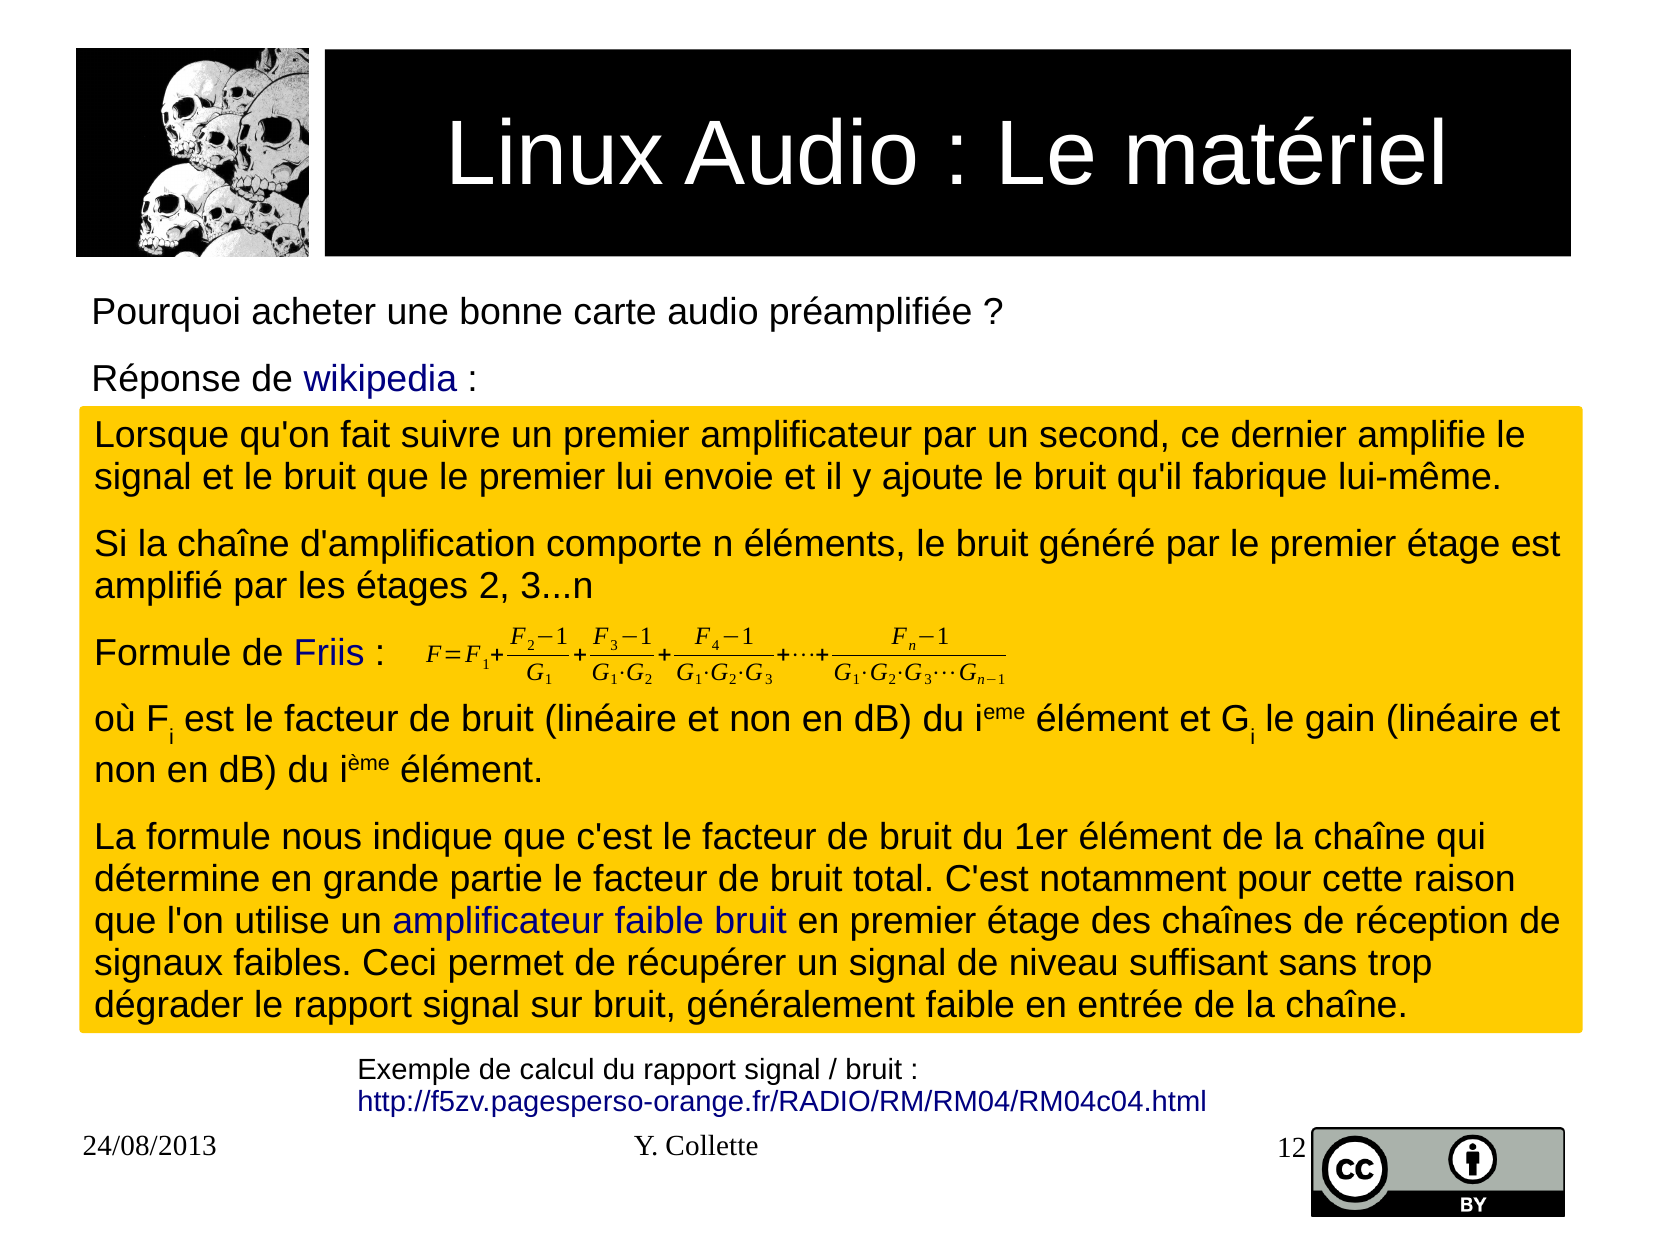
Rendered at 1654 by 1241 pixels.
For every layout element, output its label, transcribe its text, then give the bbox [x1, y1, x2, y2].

chart [418, 622, 1015, 689]
picture [1311, 1127, 1565, 1217]
text_box Lorsque qu'on fait suivre un premier amplificateur par un second, ce dernier amplifie le signal et le bruit que le premier lui envoie et il y ajoute le bruit qu'il fabrique lui-même. Si la chaîne d'amplification comporte n éléments, le bruit généré par le premier étage est amplifié par les étages 2, 3...n Formule de Friis : où Fi est le facteur de bruit (linéaire et non en dB) du ieme élément et Gi le gain (linéaire et non en dB) du ième élément. La formule nous indique que c'est le facteur de bruit du 1er élément de la chaîne qui détermine en grande partie le facteur de bruit total. C'est notamment pour cette raison que l'on utilise un amplificateur faible bruit en premier étage des chaînes de réception de signaux faibles. Ceci permet de récupérer un signal de niveau suffisant sans trop dégrader le rapport signal sur bruit, généralement faible en entrée de la chaîne. [79, 406, 1583, 1034]
text_box Exemple de calcul du rapport signal / bruit : http://f5zv.pagesperso-orange.fr/RADIO/RM/RM04/RM04c04.html [342, 1045, 1247, 1126]
picture [76, 48, 309, 257]
text_box Pourquoi acheter une bonne carte audio préamplifiée ? Réponse de wikipedia : [76, 283, 1554, 408]
title Linux Audio : Le matériel [324, 49, 1571, 257]
